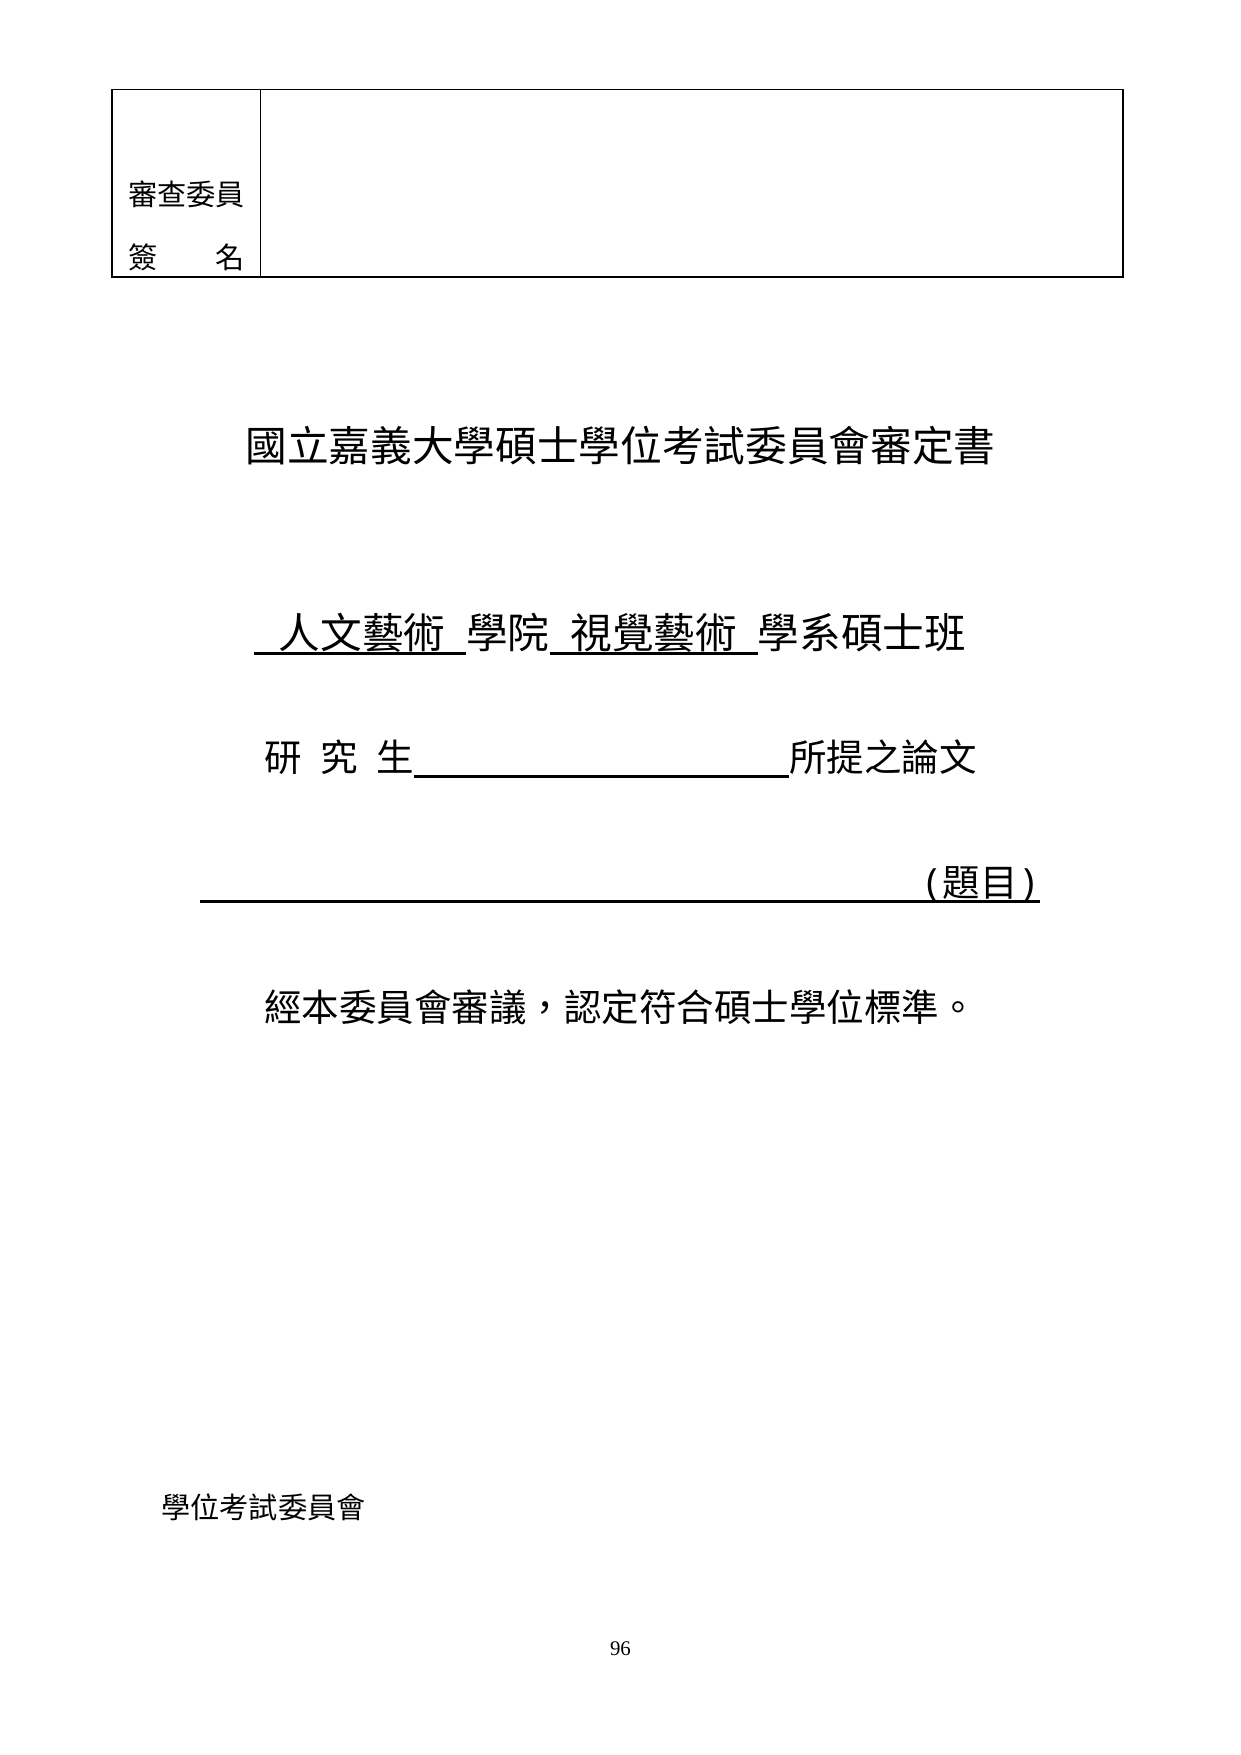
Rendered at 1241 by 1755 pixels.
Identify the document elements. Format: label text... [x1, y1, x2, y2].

text (題目) [89, 839, 1152, 901]
table_cell [261, 90, 1122, 276]
text 學位考試委員會 [161, 1464, 1152, 1526]
text 研 究 生 所提之論文 [89, 714, 1152, 776]
table_cell 審查委員 簽 名 [113, 90, 260, 276]
text 人文藝術 學院 視覺藝術 學系碩士班 [89, 589, 1152, 651]
text 經本委員會審議，認定符合碩士學位標準。 [89, 964, 1152, 1026]
text 國立嘉義大學碩士學位考試委員會審定書 [89, 401, 1152, 464]
